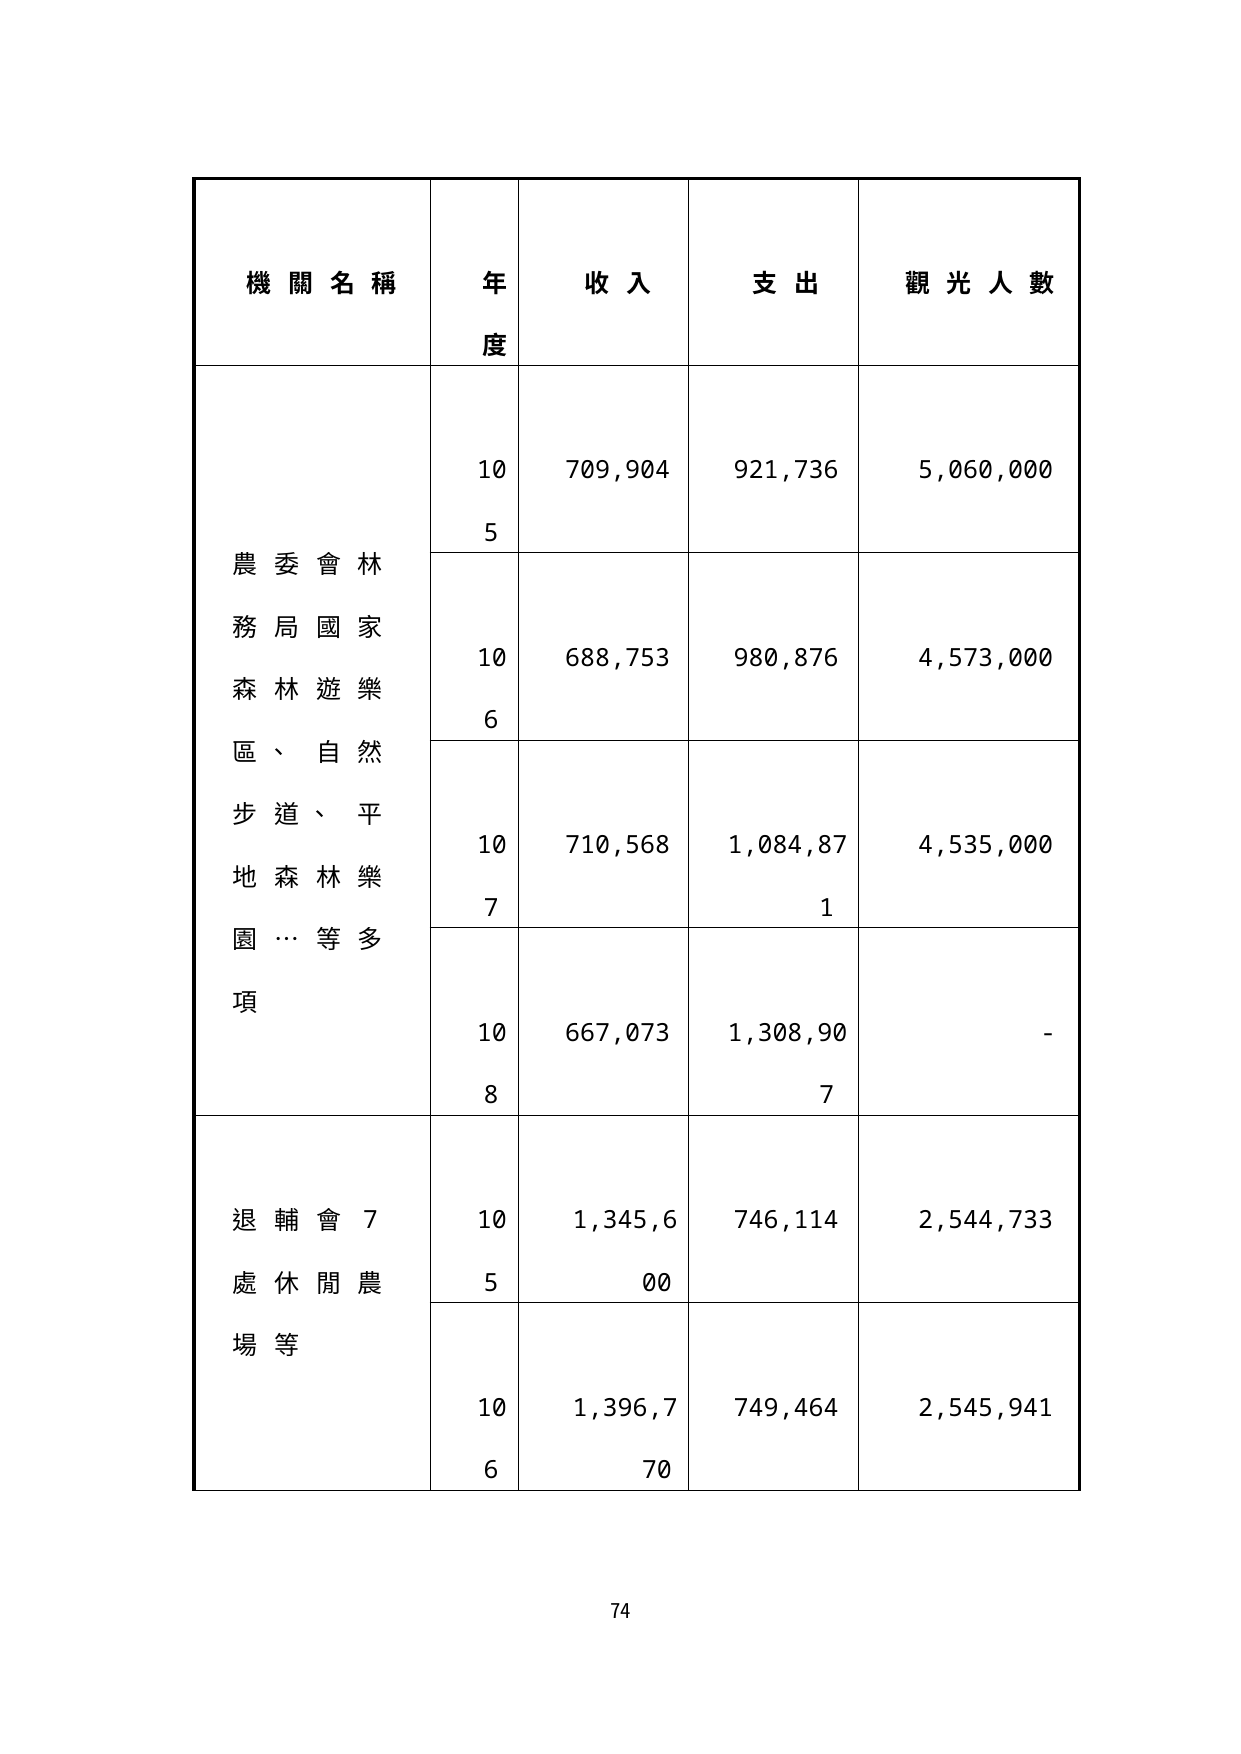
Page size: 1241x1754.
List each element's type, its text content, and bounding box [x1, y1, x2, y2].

table_header 觀光人數 [859, 180, 1078, 365]
table_cell 746,114 [689, 1116, 858, 1302]
table_cell 退輔會7處休閒農場等 [196, 1116, 430, 1490]
table_cell 4,535,000 [859, 741, 1078, 927]
table_cell 709,904 [519, 366, 688, 552]
table_cell 667,073 [519, 928, 688, 1115]
table_cell 農委會林務局國家森林遊樂區、自然步道、平地森林樂園…等多項 [196, 366, 430, 1115]
table_cell 105 [431, 1116, 518, 1302]
table_cell 5,060,000 [859, 366, 1078, 552]
table_cell 749,464 [689, 1303, 858, 1490]
table_cell 2,544,733 [859, 1116, 1078, 1302]
table_cell 1,396,770 [519, 1303, 688, 1490]
table_cell 921,736 [689, 366, 858, 552]
table_cell 1,308,907 [689, 928, 858, 1115]
table_cell 1,345,600 [519, 1116, 688, 1302]
table_header 支出 [689, 180, 858, 365]
table_cell 710,568 [519, 741, 688, 927]
table_cell - [859, 928, 1078, 1115]
table_cell 106 [431, 553, 518, 740]
table_cell 2,545,941 [859, 1303, 1078, 1490]
table_cell 106 [431, 1303, 518, 1490]
table_cell 4,573,000 [859, 553, 1078, 740]
table_cell 107 [431, 741, 518, 927]
table_cell 688,753 [519, 553, 688, 740]
table_header 收入 [519, 180, 688, 365]
table_cell 980,876 [689, 553, 858, 740]
table_header 機關名稱 [196, 180, 430, 365]
table_cell 108 [431, 928, 518, 1115]
table_header 年度 [431, 180, 518, 365]
table_cell 1,084,871 [689, 741, 858, 927]
table_cell 105 [431, 366, 518, 552]
